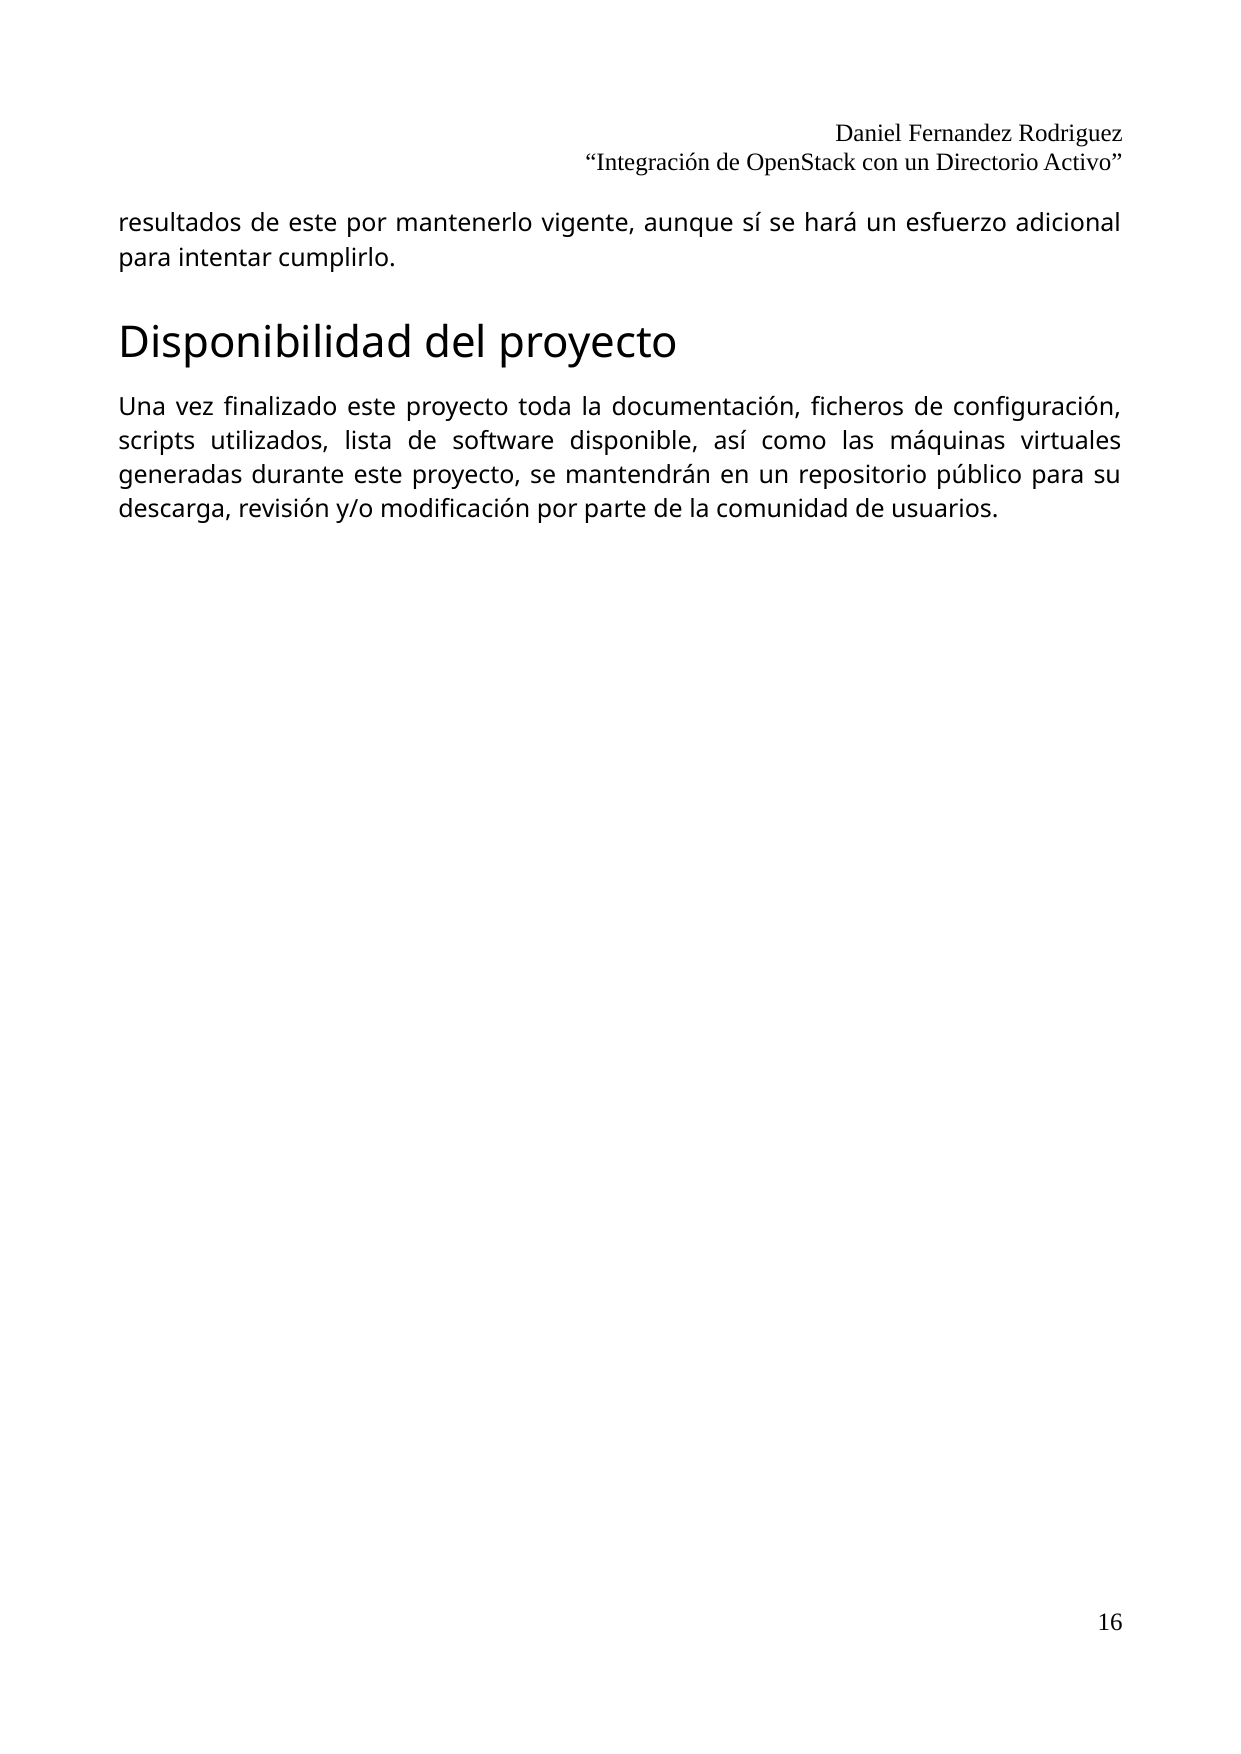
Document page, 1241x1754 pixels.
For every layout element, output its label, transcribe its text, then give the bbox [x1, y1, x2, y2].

text Una vez finalizado este proyecto toda la documentación, ficheros de configuración, scripts utilizados, lista de software disponible, así como las máquinas virtuales generadas durante este proyecto, se mantendrán en un repositorio público para su descarga, revisión y/o modificación por parte de la comunidad de usuarios. [118, 388, 1122, 524]
subtitle Disponibilidad del proyecto [118, 310, 1122, 370]
text resultados de este por mantenerlo vigente, aunque sí se hará un esfuerzo adicional para intentar cumplirlo. [118, 205, 1122, 273]
